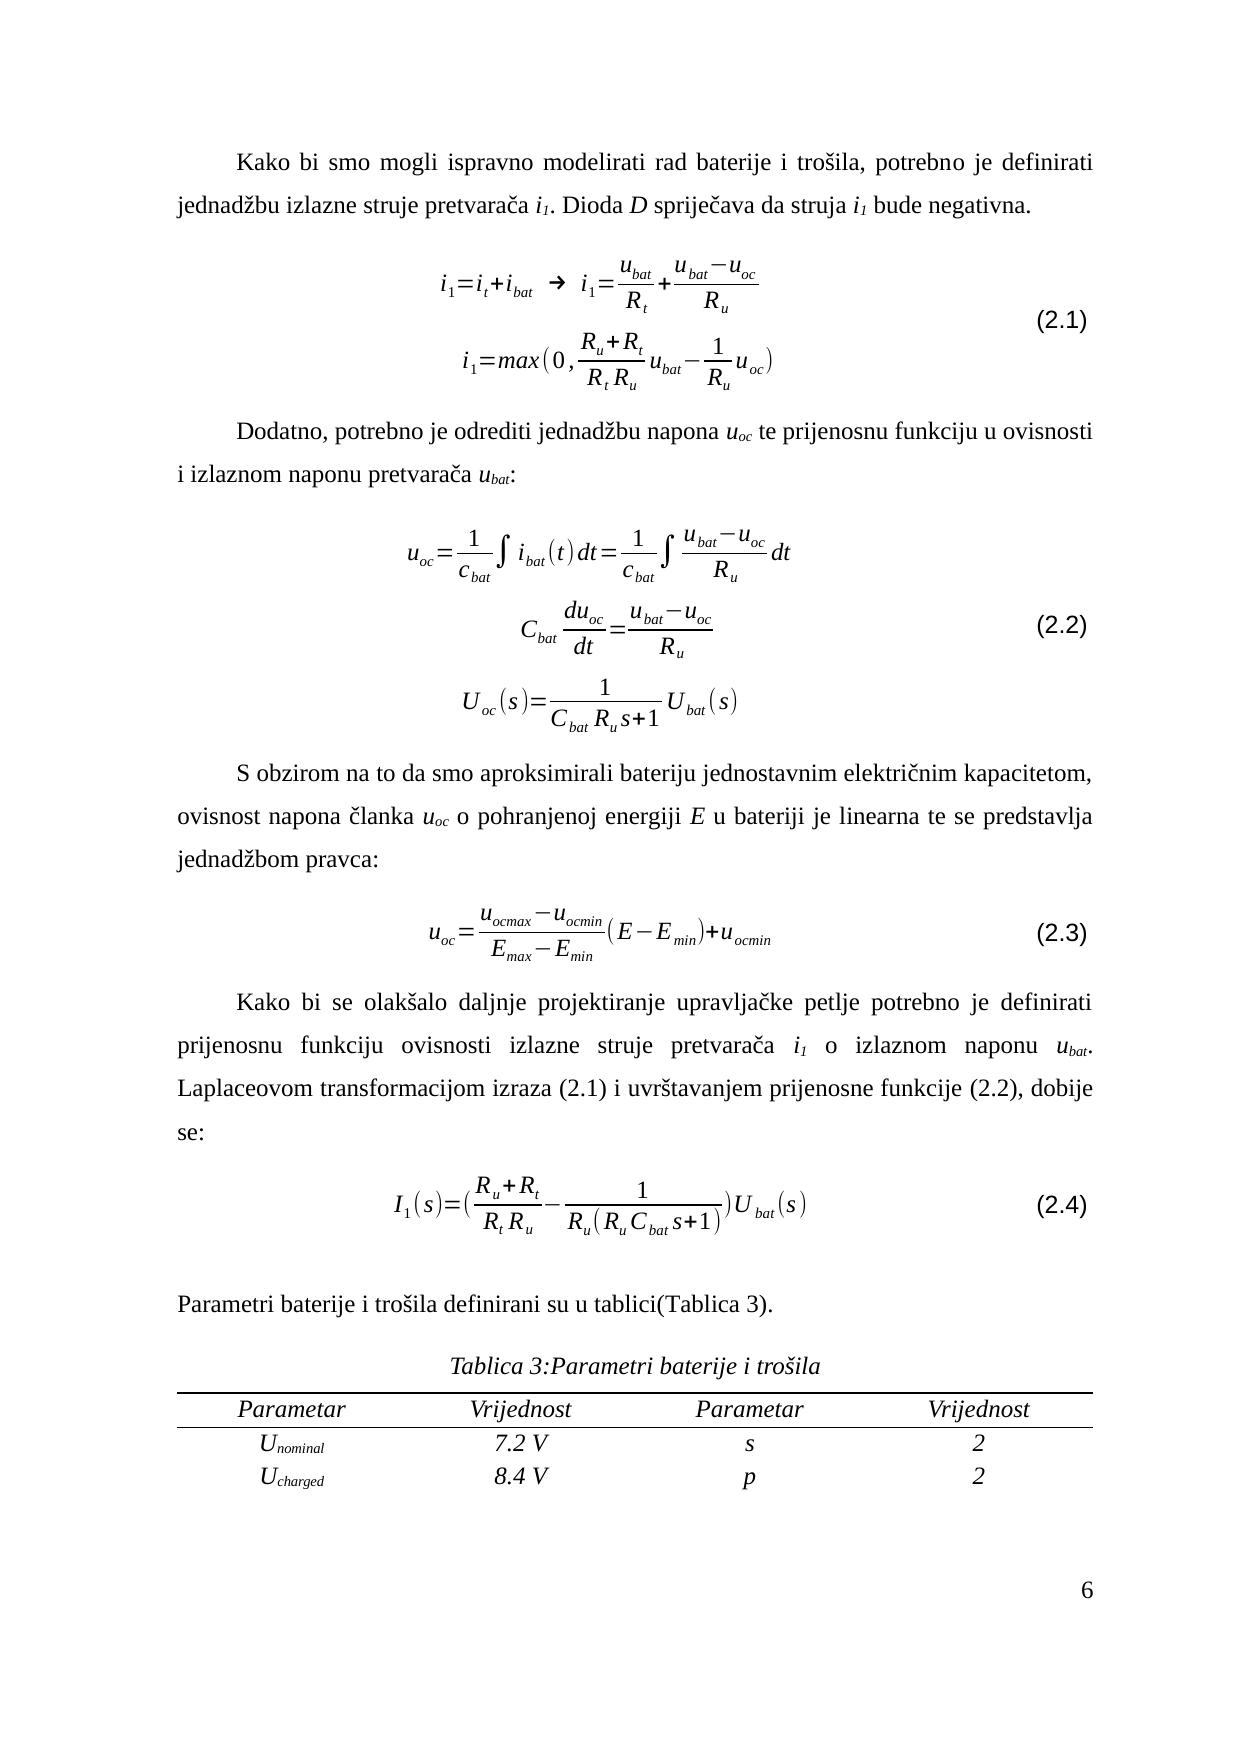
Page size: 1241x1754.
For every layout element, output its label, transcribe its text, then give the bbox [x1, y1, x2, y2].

table_cell 2 [864, 1428, 1093, 1461]
text S obzirom na to da smo aproksimirali bateriju jednostavnim električnim kapacitetom, ovisnost napona članka uoc o pohranjenoj energiji E u bateriji je linearna te se predstavlja jednadžbom pravca: [177, 758, 1093, 873]
text Dodatno, potrebno je odrediti jednadžbu napona uoc te prijenosnu funkciju u ovisnosti i izlaznom naponu pretvarača ubat: [177, 416, 1093, 488]
table_header Parametar [177, 1394, 406, 1427]
table_header (2.3) [1022, 893, 1093, 975]
table_header (2.4) [1022, 1166, 1093, 1248]
table_cell Ucharged [177, 1461, 406, 1494]
table_cell p [635, 1461, 864, 1494]
text Kako bi smo mogli ispravno modelirati rad baterije i trošila, potrebno je definirati jednadžbu izlazne struje pretvarača i1. Dioda D spriječava da struja i1 bude negativna. [177, 147, 1093, 219]
table_header Vrijednost [406, 1394, 635, 1427]
table_cell s [635, 1428, 864, 1461]
table_cell 8.4 V [406, 1461, 635, 1494]
text Parametri baterije i trošila definirani su u tablici(Tablica 3). [177, 1289, 1093, 1318]
table_header (2.1) [1022, 239, 1093, 404]
table_cell Unominal [177, 1428, 406, 1461]
table_header [177, 893, 1022, 975]
text Tablica 3:Parametri baterije i trošila [177, 1351, 1093, 1379]
table_header [177, 1166, 1022, 1248]
table_header Parametar [635, 1394, 864, 1427]
table_header [177, 508, 1022, 746]
table_cell 2 [864, 1461, 1093, 1494]
table_cell 7.2 V [406, 1428, 635, 1461]
text Kako bi se olakšalo daljnje projektiranje upravljačke petlje potrebno je definirati prijenosnu funkciju ovisnosti izlazne struje pretvarača i1 o izlaznom naponu ubat. Laplaceovom transformacijom izraza (2.1) i uvrštavanjem prijenosne funkcije (2.2), dobije se: [177, 987, 1093, 1145]
table_header (2.2) [1022, 508, 1093, 746]
table_header Vrijednost [864, 1394, 1093, 1427]
table_header [177, 239, 1022, 404]
